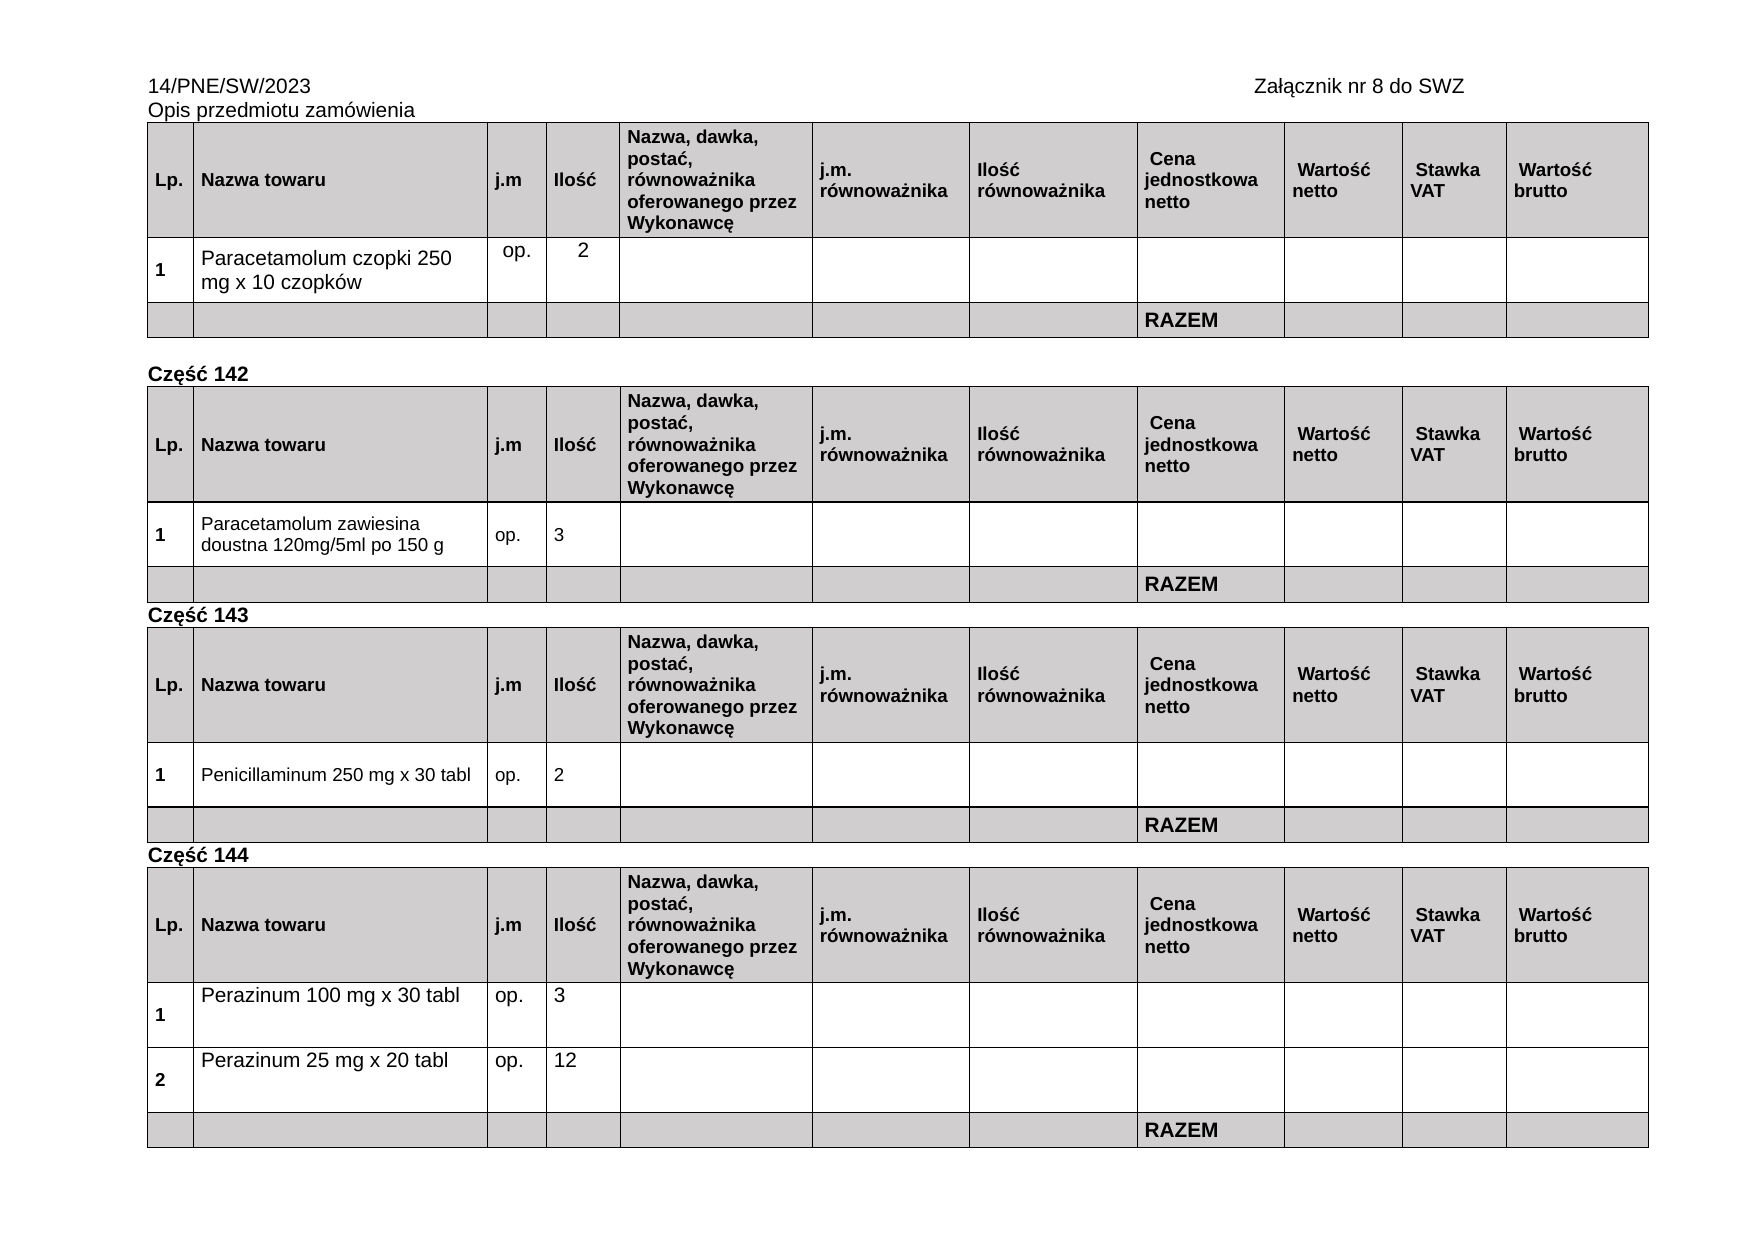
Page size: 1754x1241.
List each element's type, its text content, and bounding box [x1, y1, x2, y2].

table_cell Perazinum 25 mg x 20 tabl [194, 1048, 487, 1112]
table_header Ilość [547, 387, 620, 501]
table_cell [813, 1113, 969, 1147]
table_cell [813, 808, 969, 842]
table_cell [621, 567, 812, 602]
table_cell [148, 303, 193, 337]
table_header Wartość brutto [1507, 123, 1648, 237]
table_cell 1 [148, 743, 193, 806]
text Część 142 [148, 362, 1606, 386]
table_cell [1507, 503, 1648, 566]
table_cell [1403, 808, 1506, 842]
table_header Nazwa, dawka, postać, równoważnika oferowanego przez Wykonawcę [621, 868, 812, 982]
table_cell [488, 303, 546, 337]
table_header Wartość brutto [1507, 868, 1648, 982]
table_cell [547, 303, 619, 337]
table_cell [1138, 1048, 1284, 1112]
table_header Nazwa, dawka, postać, równoważnika oferowanego przez Wykonawcę [620, 123, 812, 237]
table_header j.m. równoważnika [813, 868, 969, 982]
table_cell [1507, 1113, 1648, 1147]
table_cell [621, 808, 812, 842]
table_cell [970, 238, 1137, 302]
table_header j.m. równoważnika [813, 123, 969, 237]
table_cell 2 [547, 743, 620, 806]
table_header j.m. równoważnika [813, 387, 969, 501]
table_header Ilość równoważnika [970, 868, 1137, 982]
table_cell [970, 567, 1137, 602]
table_cell [1138, 743, 1284, 806]
table_cell 1 [148, 238, 193, 302]
table_cell [547, 808, 620, 842]
table_cell [488, 567, 546, 602]
table_header Nazwa, dawka, postać, równoważnika oferowanego przez Wykonawcę [621, 387, 812, 501]
table_header Ilość [547, 628, 620, 742]
table_cell Penicillaminum 250 mg x 30 tabl [194, 743, 487, 806]
table_cell op. [488, 1048, 546, 1112]
table_header Lp. [148, 123, 193, 237]
table_cell Paracetamolum czopki 250 mg x 10 czopków [194, 238, 487, 302]
table_header j.m [488, 868, 546, 982]
table_cell [1507, 567, 1648, 602]
table_header Ilość równoważnika [970, 628, 1137, 742]
table_cell [813, 238, 969, 302]
table_header Nazwa, dawka, postać, równoważnika oferowanego przez Wykonawcę [621, 628, 812, 742]
table_cell 12 [547, 1048, 620, 1112]
text Część 144 [148, 843, 1606, 867]
table_cell [1403, 743, 1506, 806]
table_cell op. [488, 743, 546, 806]
table_header Nazwa towaru [194, 628, 487, 742]
table_header Cena jednostkowa netto [1138, 868, 1284, 982]
table_header Wartość netto [1285, 387, 1402, 501]
table_cell Paracetamolum zawiesina doustna 120mg/5ml po 150 g [194, 503, 487, 566]
table_header Wartość brutto [1507, 387, 1648, 501]
table_cell [1285, 567, 1402, 602]
table_cell [1138, 983, 1284, 1047]
table_cell RAZEM [1138, 303, 1284, 337]
table_cell [1403, 503, 1506, 566]
table_cell [1403, 303, 1506, 337]
table_header Cena jednostkowa netto [1138, 123, 1284, 237]
table_header Ilość [547, 868, 620, 982]
table_cell [1507, 238, 1648, 302]
table_cell [547, 567, 620, 602]
table_cell [1403, 567, 1506, 602]
table_cell [148, 808, 193, 842]
table_header j.m. równoważnika [813, 628, 969, 742]
table_cell [621, 983, 812, 1047]
table_cell [970, 1113, 1137, 1147]
table_cell [488, 808, 546, 842]
table_cell [1138, 238, 1284, 302]
table_cell [813, 983, 969, 1047]
table_cell 2 [148, 1048, 193, 1112]
table_cell [1285, 808, 1402, 842]
table_cell RAZEM [1138, 808, 1284, 842]
table_cell [1403, 983, 1506, 1047]
table_cell [970, 743, 1137, 806]
table_cell [1507, 743, 1648, 806]
table_cell [194, 567, 487, 602]
table_cell [620, 238, 812, 302]
table_cell [488, 1113, 546, 1147]
table_cell [1285, 503, 1402, 566]
table_cell [1285, 743, 1402, 806]
table_cell [1403, 238, 1506, 302]
table_cell [970, 503, 1137, 566]
table_header Stawka VAT [1403, 123, 1506, 237]
table_cell 2 [547, 238, 619, 302]
table_header j.m [488, 123, 546, 237]
table_cell [1285, 983, 1402, 1047]
table_header Stawka VAT [1403, 387, 1506, 501]
table_cell [621, 503, 812, 566]
table_header Lp. [148, 628, 193, 742]
table_header Ilość równoważnika [970, 387, 1137, 501]
table_cell 3 [547, 983, 620, 1047]
table_cell RAZEM [1138, 1113, 1284, 1147]
table_header Ilość [547, 123, 619, 237]
table_header Cena jednostkowa netto [1138, 387, 1284, 501]
table_header Wartość brutto [1507, 628, 1648, 742]
table_header Nazwa towaru [194, 868, 487, 982]
table_header Stawka VAT [1403, 868, 1506, 982]
table_cell [970, 1048, 1137, 1112]
text Część 143 [148, 603, 1606, 627]
table_cell [547, 1113, 620, 1147]
table_cell 1 [148, 503, 193, 566]
table_cell [1507, 808, 1648, 842]
table_cell [1507, 303, 1648, 337]
table_cell [1507, 983, 1648, 1047]
table_cell [621, 1048, 812, 1112]
table_cell [1285, 1048, 1402, 1112]
table_cell [813, 303, 969, 337]
table_header Nazwa towaru [194, 387, 487, 501]
table_header Stawka VAT [1403, 628, 1506, 742]
table_cell [970, 808, 1137, 842]
table_header Wartość netto [1285, 628, 1402, 742]
table_cell [1138, 503, 1284, 566]
table_cell [148, 1113, 193, 1147]
table_cell [148, 567, 193, 602]
table_cell [194, 808, 487, 842]
table_cell [194, 1113, 487, 1147]
table_header Lp. [148, 387, 193, 501]
table_cell [970, 303, 1137, 337]
table_cell op. [488, 503, 546, 566]
table_cell [621, 743, 812, 806]
table_cell 3 [547, 503, 620, 566]
table_cell [620, 303, 812, 337]
table_cell [1285, 303, 1402, 337]
table_cell [621, 1113, 812, 1147]
table_cell [813, 503, 969, 566]
table_cell Perazinum 100 mg x 30 tabl [194, 983, 487, 1047]
table_cell op. [488, 983, 546, 1047]
table_header Cena jednostkowa netto [1138, 628, 1284, 742]
table_header Wartość netto [1285, 868, 1402, 982]
table_cell [1403, 1113, 1506, 1147]
table_cell [194, 303, 487, 337]
table_header j.m [488, 628, 546, 742]
table_cell RAZEM [1138, 567, 1284, 602]
table_cell op. [488, 238, 546, 302]
table_cell [813, 567, 969, 602]
table_cell [1403, 1048, 1506, 1112]
table_cell [1285, 238, 1402, 302]
table_header Lp. [148, 868, 193, 982]
table_cell [1507, 1048, 1648, 1112]
table_cell [813, 1048, 969, 1112]
table_cell [1285, 1113, 1402, 1147]
table_cell [970, 983, 1137, 1047]
table_cell [813, 743, 969, 806]
table_header Wartość netto [1285, 123, 1402, 237]
table_header Nazwa towaru [194, 123, 487, 237]
table_header j.m [488, 387, 546, 501]
table_header Ilość równoważnika [970, 123, 1137, 237]
table_cell 1 [148, 983, 193, 1047]
